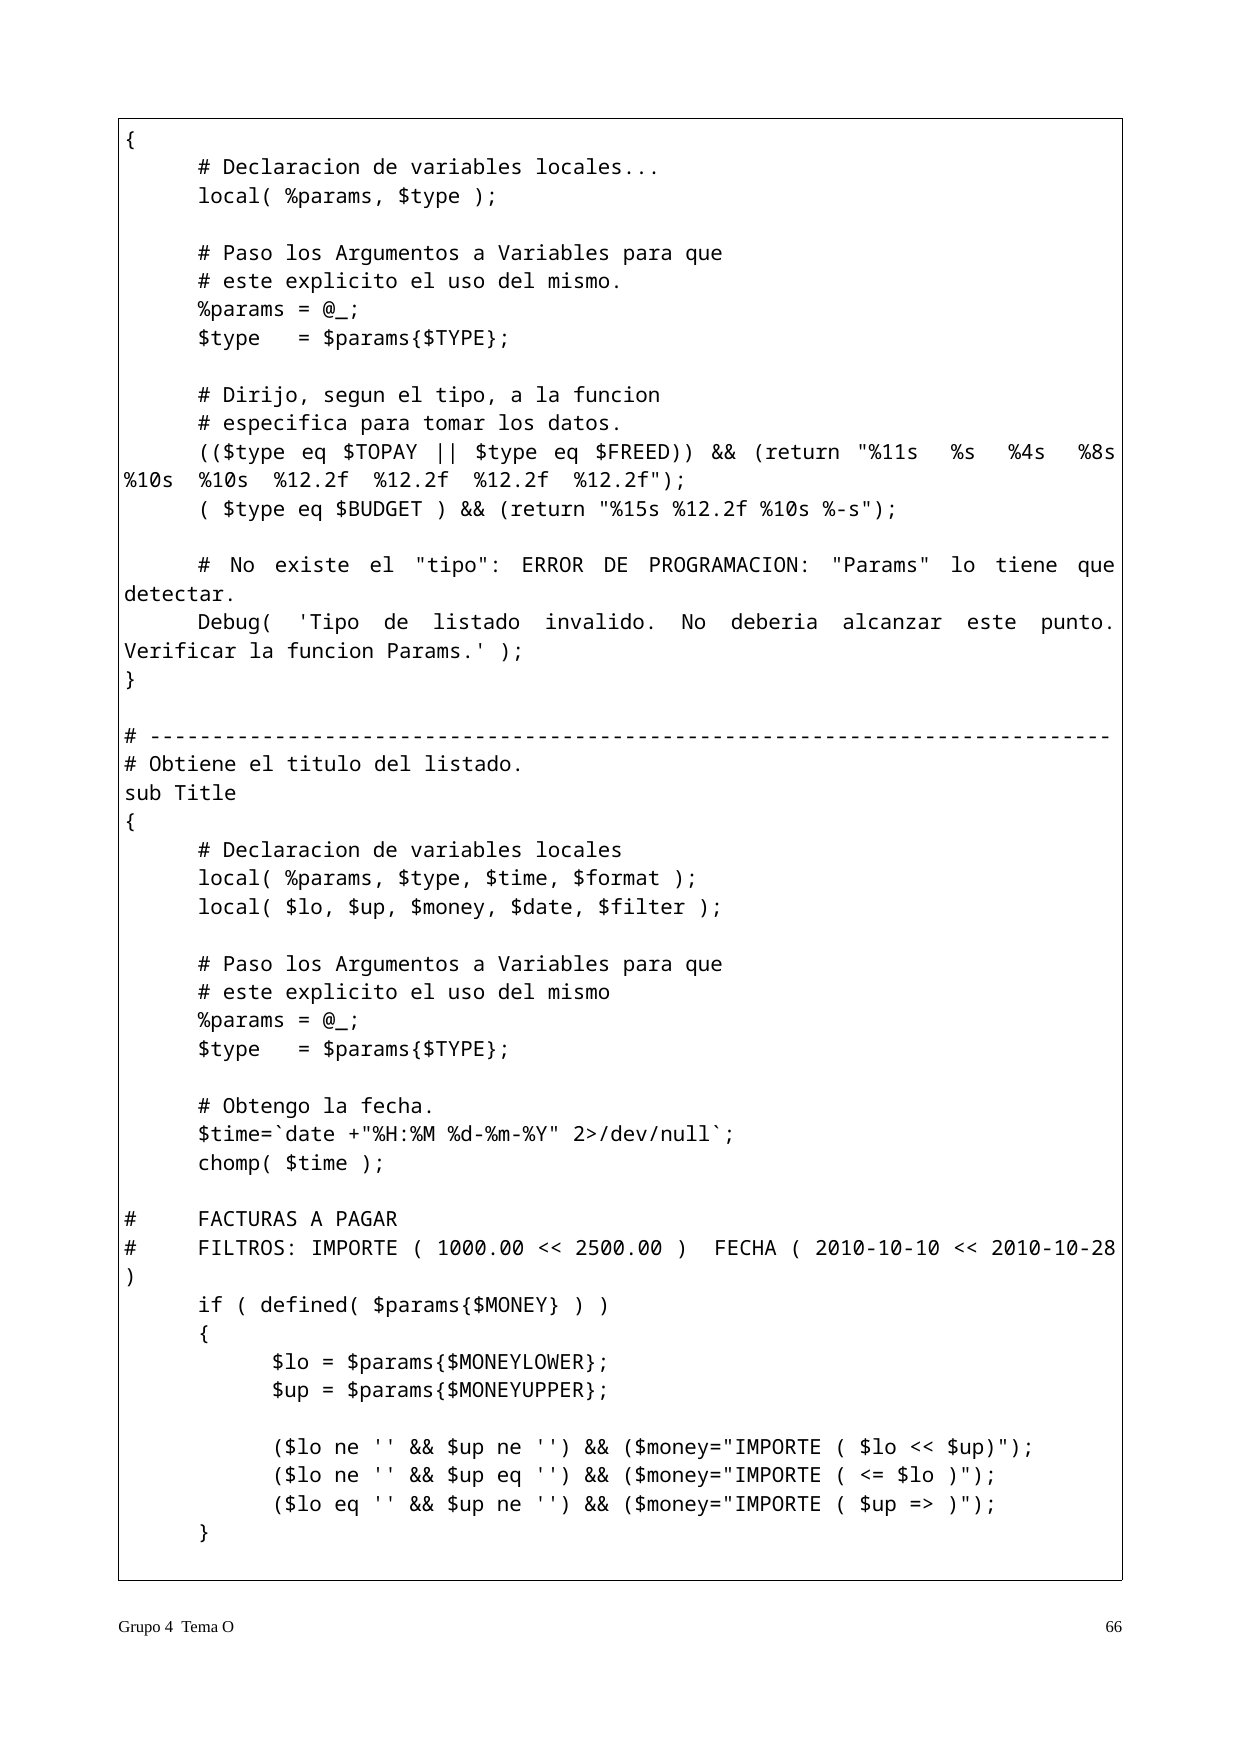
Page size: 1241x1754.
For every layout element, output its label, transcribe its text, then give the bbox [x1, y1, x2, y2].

table_header { # Declaracion de variables locales... local( %params, $type ); # Paso los Argumentos a Variables para que # este explicito el uso del mismo. %params = @_; $type = $params{$TYPE}; # Dirijo, segun el tipo, a la funcion # especifica para tomar los datos. (($type eq $TOPAY || $type eq $FREED)) && (return "%11s %s %4s %8s %10s %10s %12.2f %12.2f %12.2f %12.2f"); ( $type eq $BUDGET ) && (return "%15s %12.2f %10s %-s"); # No existe el "tipo": ERROR DE PROGRAMACION: "Params" lo tiene que detectar. Debug( 'Tipo de listado invalido. No deberia alcanzar este punto. Verificar la funcion Params.' ); } # ----------------------------------------------------------------------------- # Obtiene el titulo del listado. sub Title { # Declaracion de variables locales local( %params, $type, $time, $format ); local( $lo, $up, $money, $date, $filter ); # Paso los Argumentos a Variables para que # este explicito el uso del mismo %params = @_; $type = $params{$TYPE}; # Obtengo la fecha. $time=`date +"%H:%M %d-%m-%Y" 2>/dev/null`; chomp( $time ); # FACTURAS A PAGAR # FILTROS: IMPORTE ( 1000.00 << 2500.00 ) FECHA ( 2010-10-10 << 2010-10-28 ) if ( defined( $params{$MONEY} ) ) { $lo = $params{$MONEYLOWER}; $up = $params{$MONEYUPPER}; ($lo ne '' && $up ne '') && ($money="IMPORTE ( $lo << $up)"); ($lo ne '' && $up eq '') && ($money="IMPORTE ( <= $lo )"); ($lo eq '' && $up ne '') && ($money="IMPORTE ( $up => )"); } [119, 119, 1122, 1580]
